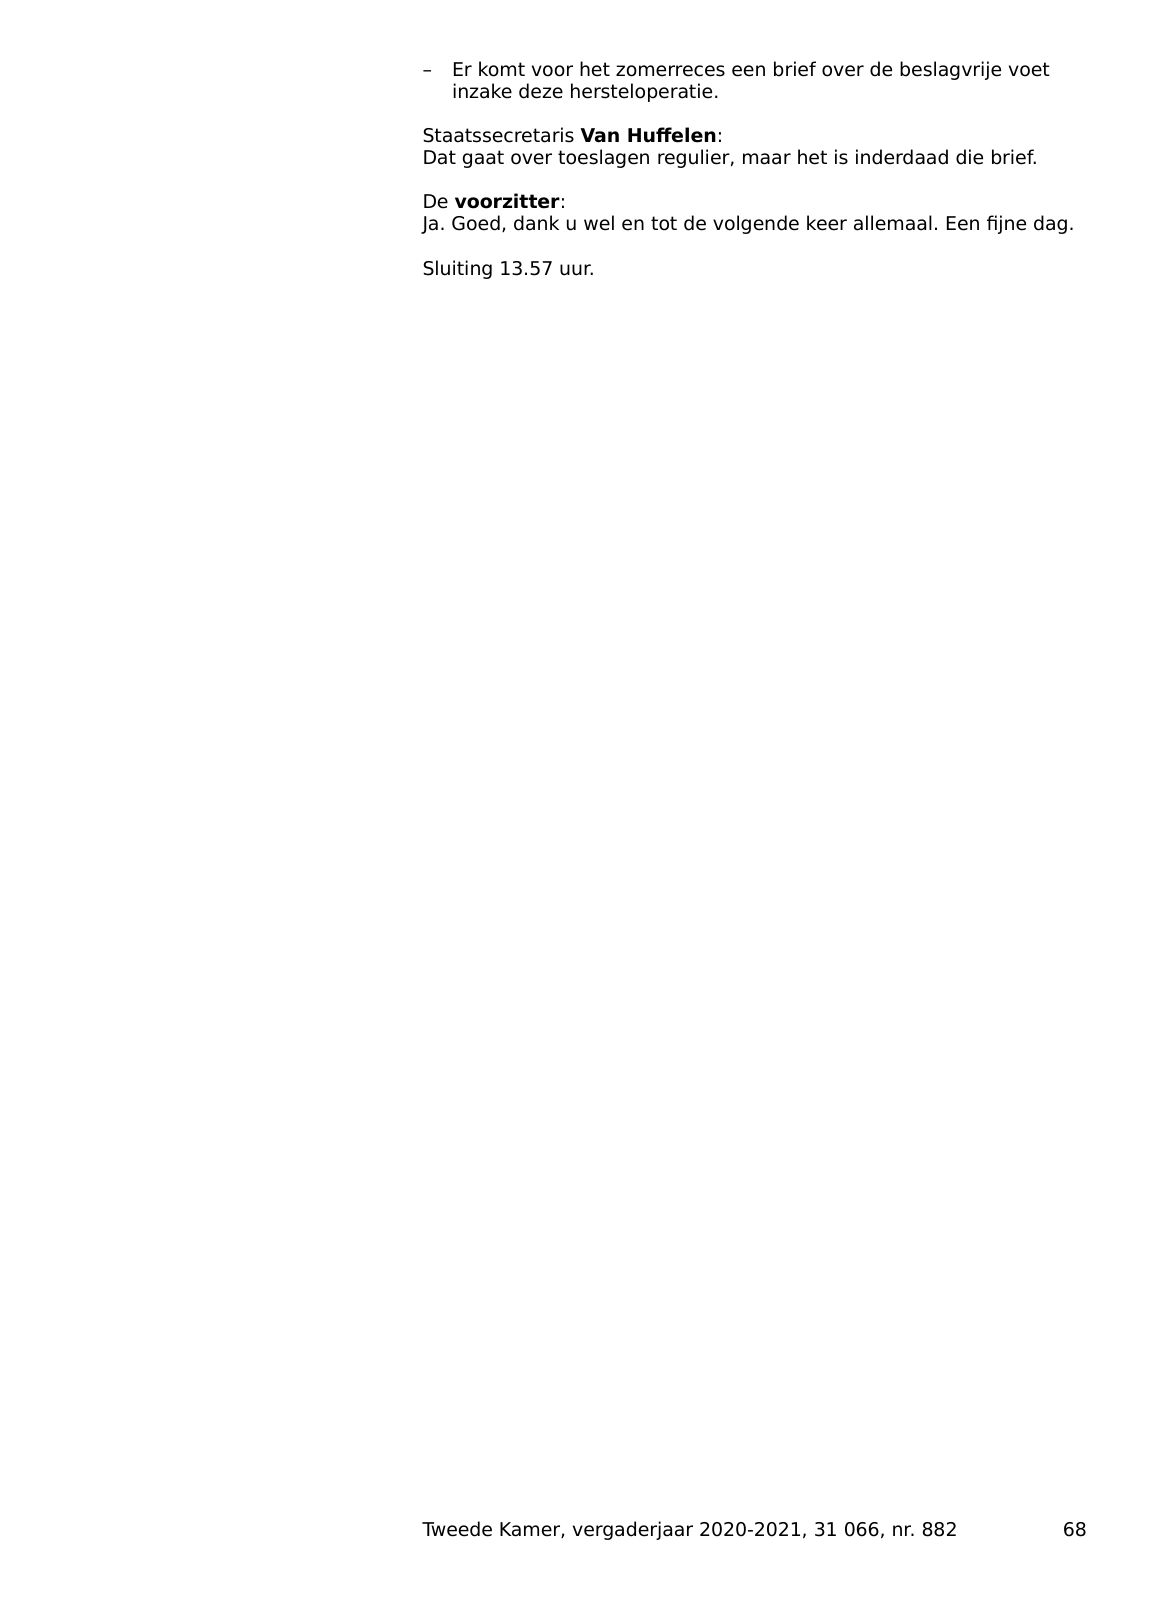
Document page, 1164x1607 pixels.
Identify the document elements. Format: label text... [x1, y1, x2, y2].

text De voorzitter: [422, 191, 1087, 213]
text Staatssecretaris Van Huffelen: [422, 125, 1087, 147]
text Dat gaat over toeslagen regulier, maar het is inderdaad die brief. [422, 147, 1087, 169]
text – Er komt voor het zomerreces een brief over de beslagvrije voet inzake deze hersteloperatie. [422, 59, 1087, 103]
text Ja. Goed, dank u wel en tot de volgende keer allemaal. Een fijne dag. [422, 213, 1087, 235]
text Sluiting 13.57 uur. [422, 257, 1087, 279]
